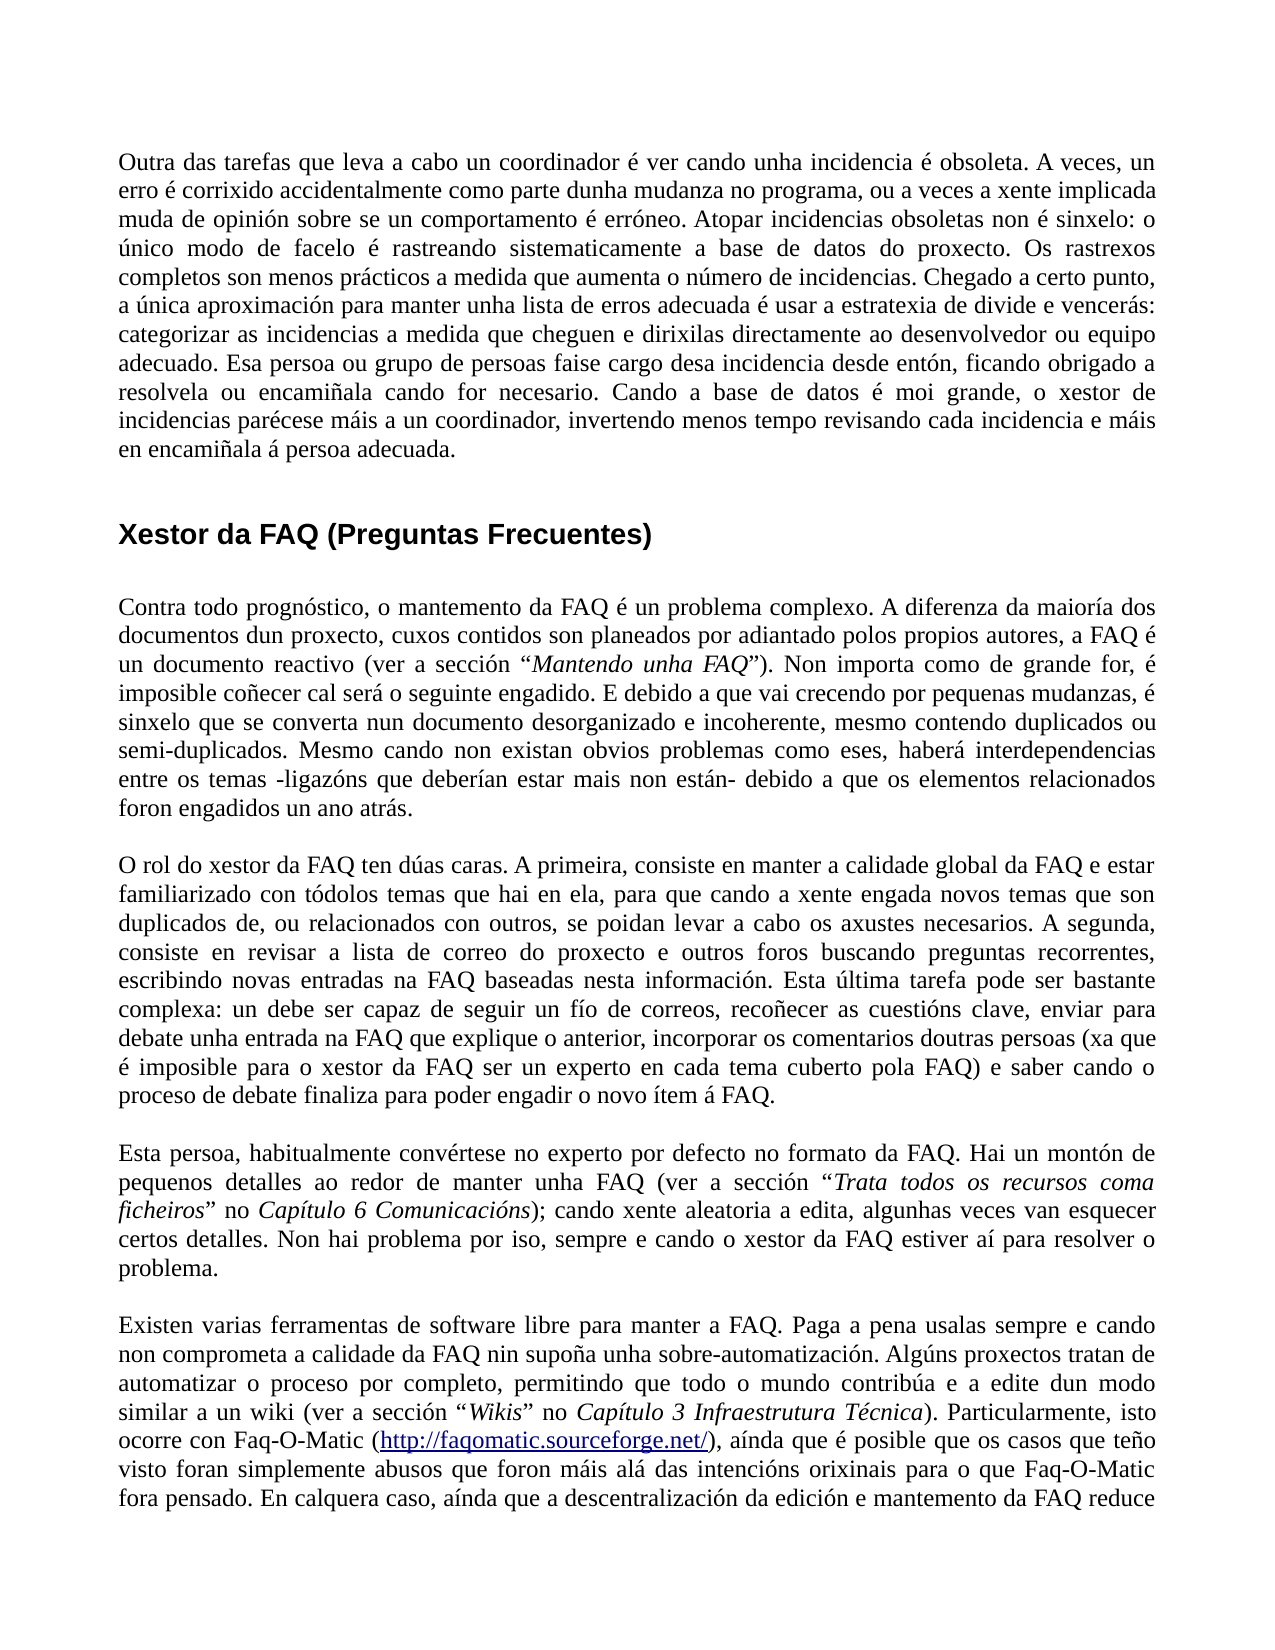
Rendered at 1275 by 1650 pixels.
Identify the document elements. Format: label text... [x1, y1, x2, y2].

text Esta persoa, habitualmente convértese no experto por defecto no formato da FAQ. Hai un montón de pequenos detalles ao redor de manter unha FAQ (ver a sección “Trata todos os recursos coma ficheiros” no Capítulo 6 Comunicacións); cando xente aleatoria a edita, algunhas veces van esquecer certos detalles. Non hai problema por iso, sempre e cando o xestor da FAQ estiver aí para resolver o problema. [118, 1138, 1157, 1282]
text O rol do xestor da FAQ ten dúas caras. A primeira, consiste en manter a calidade global da FAQ e estar familiarizado con tódolos temas que hai en ela, para que cando a xente engada novos temas que son duplicados de, ou relacionados con outros, se poidan levar a cabo os axustes necesarios. A segunda, consiste en revisar a lista de correo do proxecto e outros foros buscando preguntas recorrentes, escribindo novas entradas na FAQ baseadas nesta información. Esta última tarefa pode ser bastante complexa: un debe ser capaz de seguir un fío de correos, recoñecer as cuestións clave, enviar para debate unha entrada na FAQ que explique o anterior, incorporar os comentarios doutras persoas (xa que é imposible para o xestor da FAQ ser un experto en cada tema cuberto pola FAQ) e saber cando o proceso de debate finaliza para poder engadir o novo ítem á FAQ. [118, 850, 1157, 1109]
text Outra das tarefas que leva a cabo un coordinador é ver cando unha incidencia é obsoleta. A veces, un erro é corrixido accidentalmente como parte dunha mudanza no programa, ou a veces a xente implicada muda de opinión sobre se un comportamento é erróneo. Atopar incidencias obsoletas non é sinxelo: o único modo de facelo é rastreando sistematicamente a base de datos do proxecto. Os rastrexos completos son menos prácticos a medida que aumenta o número de incidencias. Chegado a certo punto, a única aproximación para manter unha lista de erros adecuada é usar a estratexia de divide e vencerás: categorizar as incidencias a medida que cheguen e dirixilas directamente ao desenvolvedor ou equipo adecuado. Esa persoa ou grupo de persoas faise cargo desa incidencia desde entón, ficando obrigado a resolvela ou encamiñala cando for necesario. Cando a base de datos é moi grande, o xestor de incidencias parécese máis a un coordinador, invertendo menos tempo revisando cada incidencia e máis en encamiñala á persoa adecuada. [118, 147, 1157, 463]
text Contra todo prognóstico, o mantemento da FAQ é un problema complexo. A diferenza da maioría dos documentos dun proxecto, cuxos contidos son planeados por adiantado polos propios autores, a FAQ é un documento reactivo (ver a sección “Mantendo unha FAQ”). Non importa como de grande for, é imposible coñecer cal será o seguinte engadido. E debido a que vai crecendo por pequenas mudanzas, é sinxelo que se converta nun documento desorganizado e incoherente, mesmo contendo duplicados ou semi-duplicados. Mesmo cando non existan obvios problemas como eses, haberá interdependencias entre os temas -ligazóns que deberían estar mais non están- debido a que os elementos relacionados foron engadidos un ano atrás. [118, 592, 1157, 822]
subtitle Xestor da FAQ (Preguntas Frecuentes) [118, 517, 1157, 550]
text Existen varias ferramentas de software libre para manter a FAQ. Paga a pena usalas sempre e cando non comprometa a calidade da FAQ nin supoña unha sobre-automatización. Algúns proxectos tratan de automatizar o proceso por completo, permitindo que todo o mundo contribúa e a edite dun modo similar a un wiki (ver a sección “Wikis” no Capítulo 3 Infraestrutura Técnica). Particularmente, isto ocorre con Faq-O-Matic (http://faqomatic.sourceforge.net/), aínda que é posible que os casos que teño visto foran simplemente abusos que foron máis alá das intencións orixinais para o que Faq-O-Matic fora pensado. En calquera caso, aínda que a descentralización da edición e mantemento da FAQ reduce [118, 1310, 1157, 1512]
